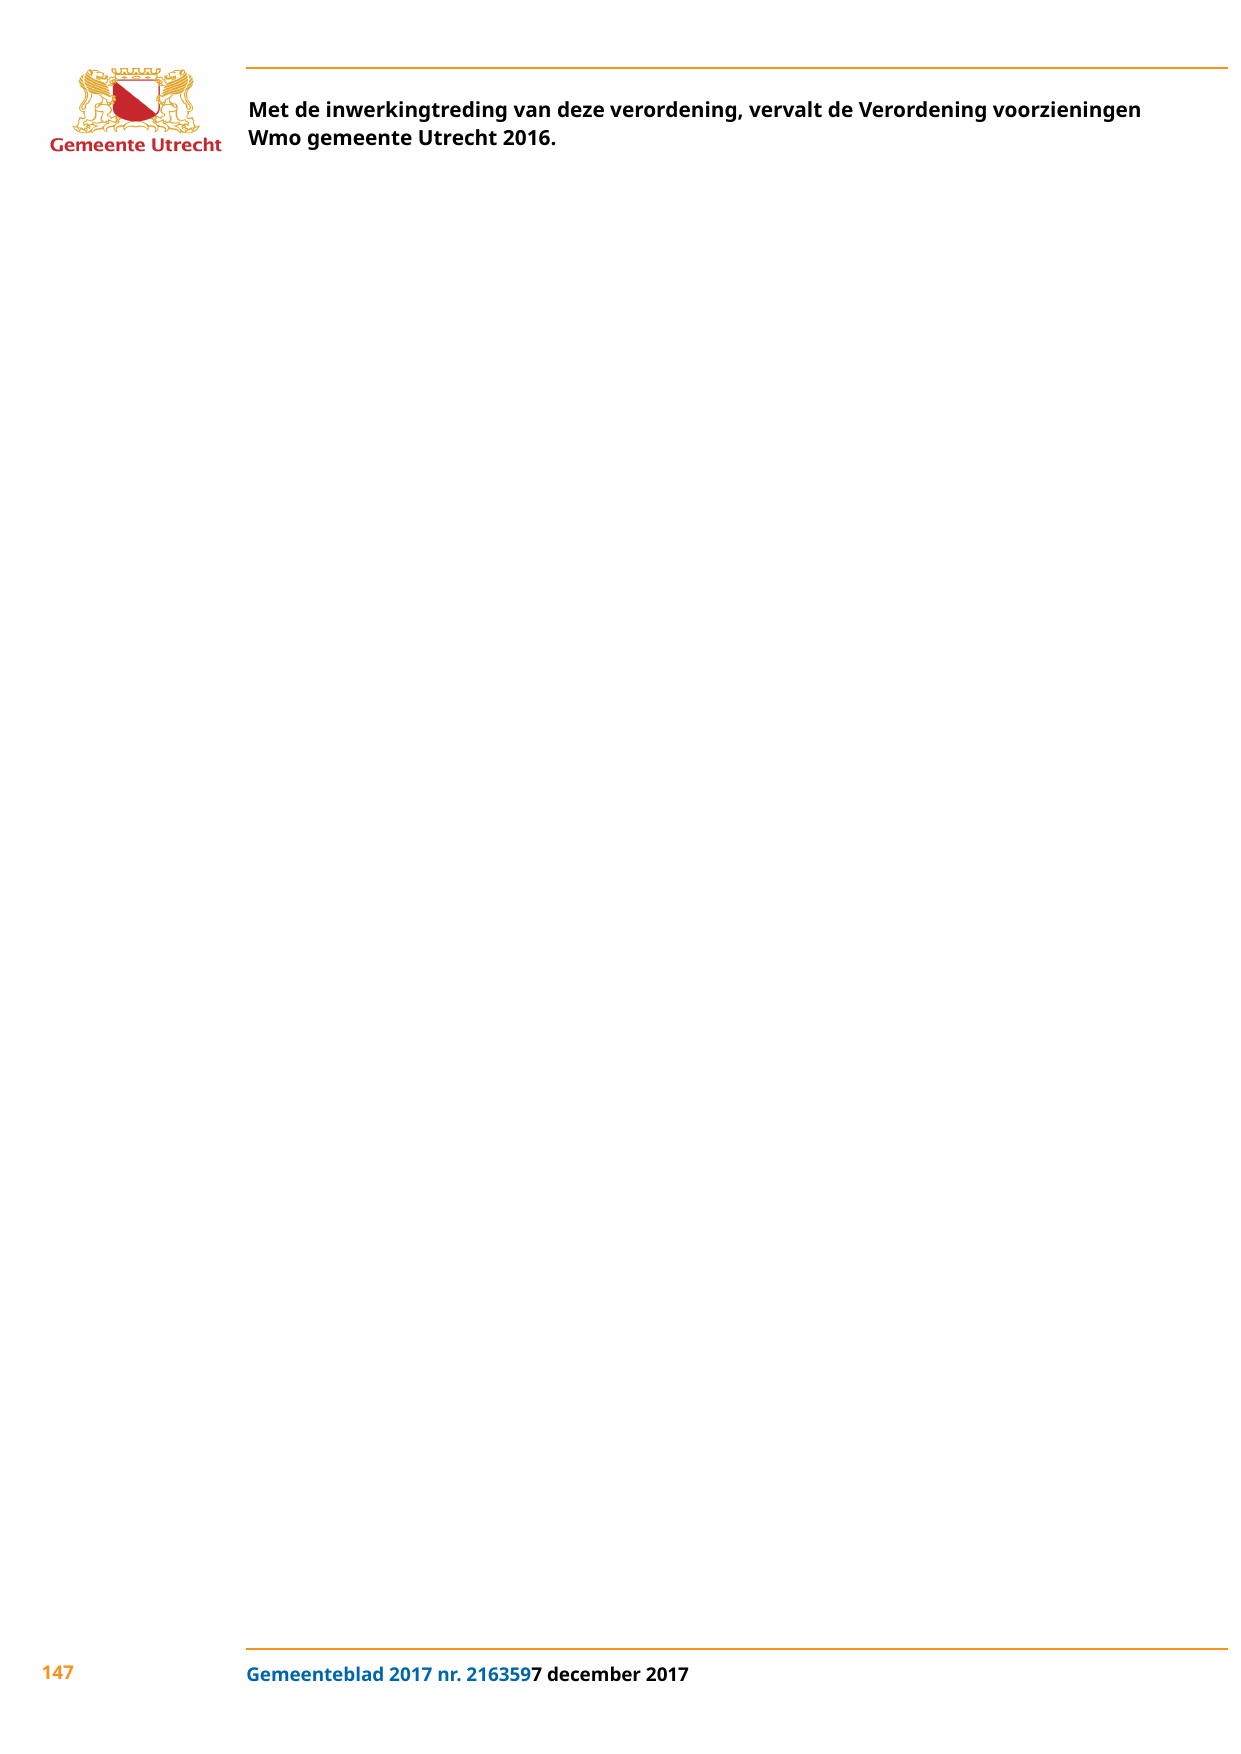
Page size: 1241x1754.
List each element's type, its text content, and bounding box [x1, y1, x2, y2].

picture [41, 47, 231, 172]
text Met de inwerkingtreding van deze verordening, vervalt de Verordening voorzieningen Wmo gemeente Utrecht 2016. [248, 95, 1152, 152]
